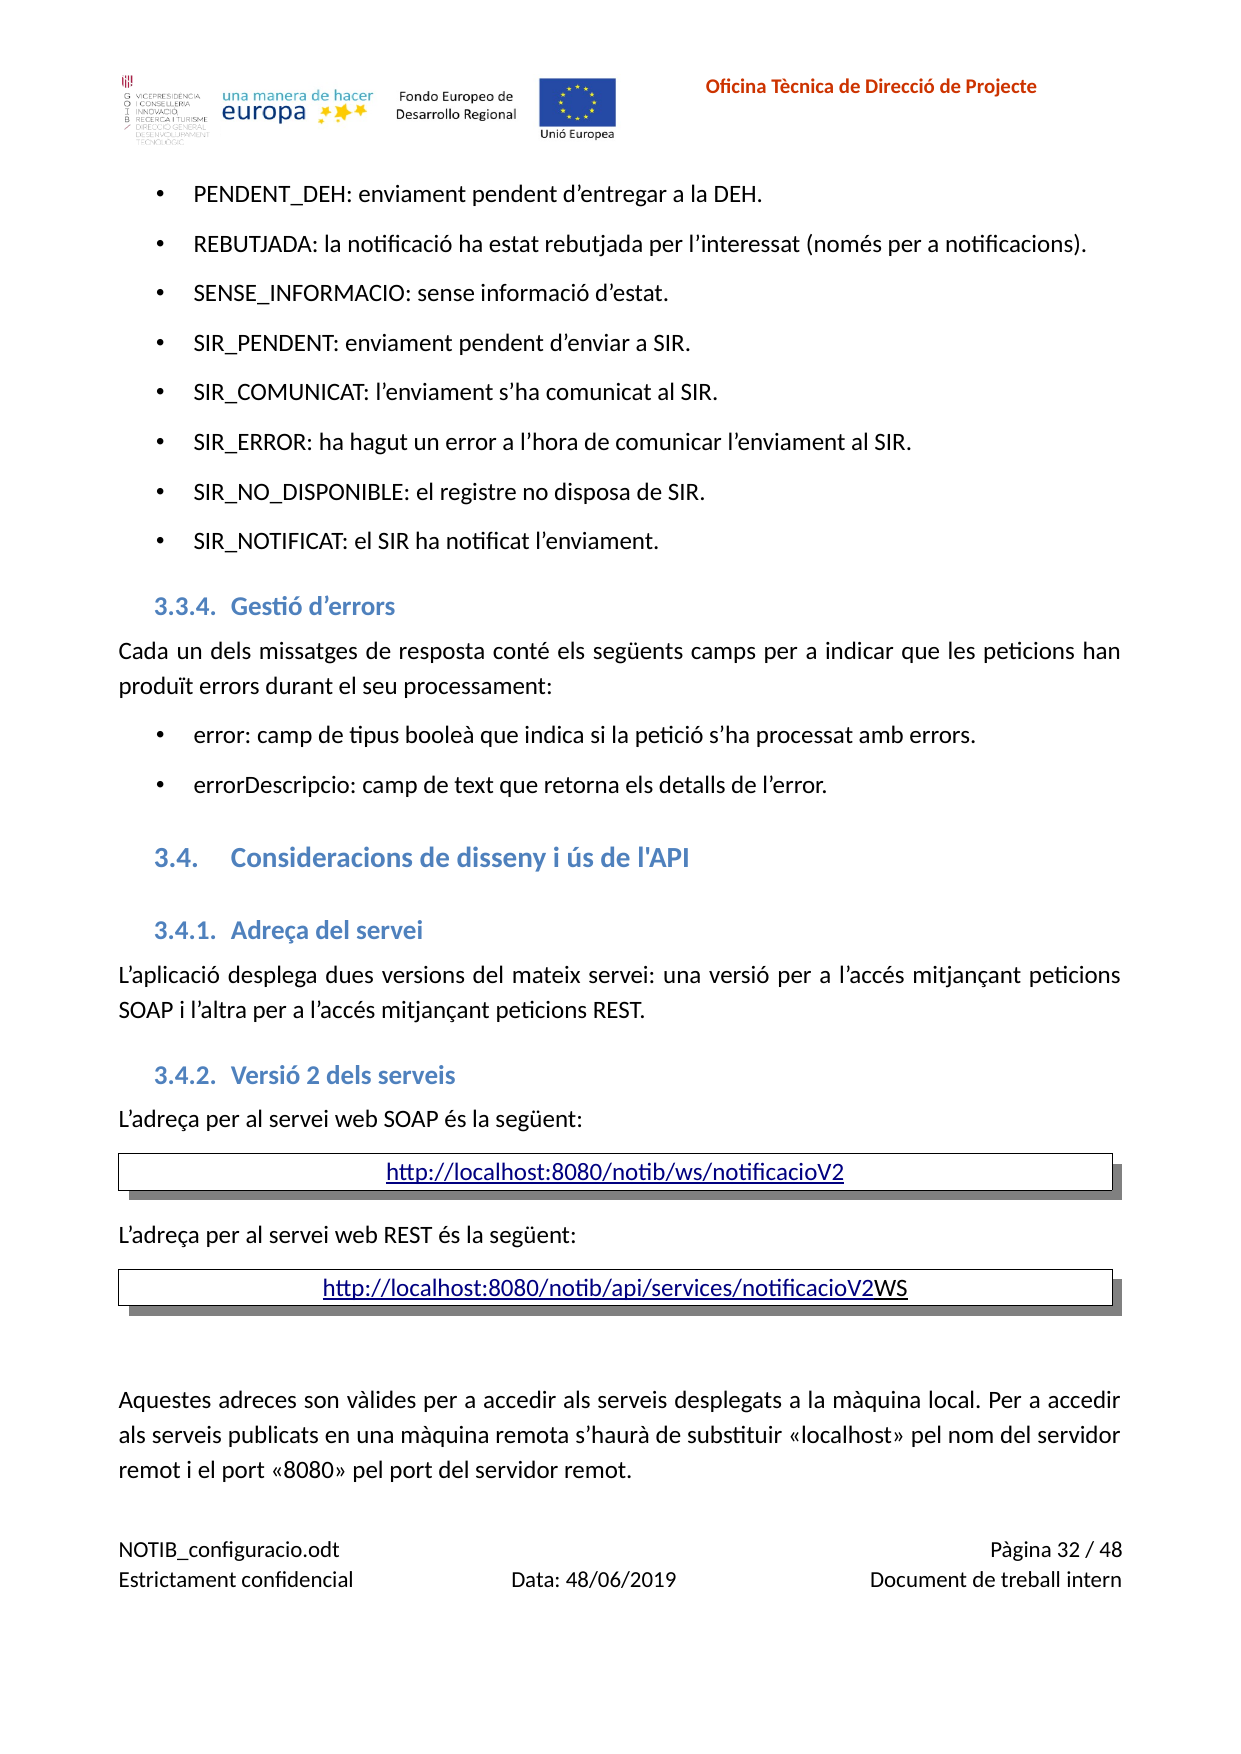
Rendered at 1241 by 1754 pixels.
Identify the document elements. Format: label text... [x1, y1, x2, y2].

subtitle Adreça del servei [154, 913, 1122, 946]
subtitle Gestió d’errors [154, 589, 1122, 622]
list SIR_NO_DISPONIBLE: el registre no disposa de SIR. [156, 476, 1122, 506]
list SIR_NOTIFICAT: el SIR ha notificat l’enviament. [156, 525, 1122, 556]
subtitle Versió 2 dels serveis [154, 1058, 1122, 1091]
text Aquestes adreces son vàlides per a accedir als serveis desplegats a la màquina local. Per a accedir als serveis publicats en una màquina remota s’haurà de substituir «localhost» pel nom del servidor remot i el port «8080» pel port del servidor remot. [118, 1385, 1122, 1485]
text L’adreça per al servei web REST és la següent: [118, 1219, 1122, 1250]
text L’adreça per al servei web SOAP és la següent: [118, 1103, 1122, 1134]
list SIR_PENDENT: enviament pendent d’enviar a SIR. [156, 327, 1122, 357]
text http://localhost:8080/notib/api/services/notificacioV2WS [119, 1270, 1112, 1305]
picture [219, 73, 621, 147]
list SENSE_INFORMACIO: sense informació d’estat. [156, 277, 1122, 308]
text L’aplicació desplega dues versions del mateix servei: una versió per a l’accés mitjançant peticions SOAP i l’altra per a l’accés mitjançant peticions REST. [118, 959, 1122, 1024]
list SIR_ERROR: ha hagut un error a l’hora de comunicar l’enviament al SIR. [156, 426, 1122, 457]
text http://localhost:8080/notib/ws/notificacioV2 [119, 1154, 1112, 1189]
list REBUTJADA: la notificació ha estat rebutjada per l’interessat (només per a notificacions). [156, 228, 1122, 258]
text Cada un dels missatges de resposta conté els següents camps per a indicar que les peticions han produït errors durant el seu processament: [118, 635, 1122, 701]
list errorDescripcio: camp de text que retorna els detalls de l’error. [156, 769, 1122, 800]
picture [118, 73, 213, 147]
list SIR_COMUNICAT: l’enviament s’ha comunicat al SIR. [156, 377, 1122, 407]
subtitle Consideracions de disseny i ús de l'API [154, 839, 1122, 875]
list error: camp de tipus booleà que indica si la petició s’ha processat amb errors. [156, 719, 1122, 750]
list PENDENT_DEH: enviament pendent d’entregar a la DEH. [156, 178, 1122, 209]
